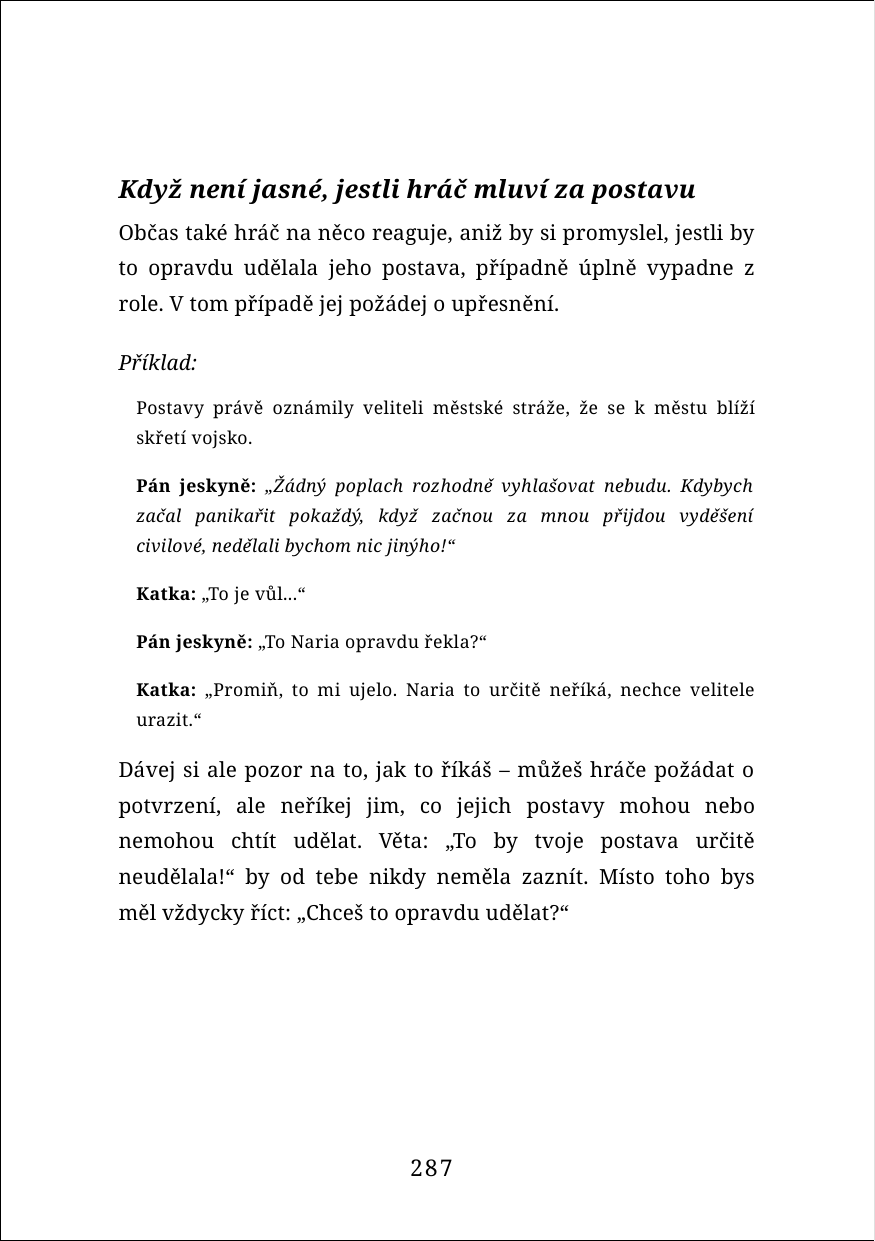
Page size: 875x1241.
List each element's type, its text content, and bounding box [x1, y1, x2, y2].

text Dávej si ale pozor na to, jak to říkáš – můžeš hráče požádat o potvrzení, ale neříkej jim, co jejich postavy mohou nebo nemohou chtít udělat. Věta: „To by tvoje postava určitě neudělala!“ by od tebe nikdy neměla zaznít. Místo toho bys měl vždycky říct: „Chceš to opravdu udělat?“ [118, 756, 756, 926]
text Katka: „To je vůl...“ [136, 582, 756, 606]
text Pán jeskyně: „To Naria opravdu řekla?“ [136, 629, 756, 654]
text Občas také hráč na něco reaguje, aniž by si promyslel, jestli by to opravdu udělala jeho postava, případně úplně vypadne z role. V tom případě jej požádej o upřesnění. [118, 218, 756, 317]
text Příklad: [118, 348, 756, 376]
text Katka: „Promiň, to mi ujelo. Naria to určitě neříká, nechce velitele urazit.“ [136, 677, 756, 732]
subtitle Když není jasné, jestli hráč mluví za postavu [118, 172, 756, 206]
text Pán jeskyně: „Žádný poplach rozhodně vyhlašovat nebudu. Kdybych začal panikařit pokaždý, když začnou za mnou přijdou vyděšení civilové, nedělali bychom nic jinýho!“ [136, 473, 756, 558]
text Postavy právě oznámily veliteli městské stráže, že se k městu blíží skřetí vojsko. [136, 395, 756, 449]
